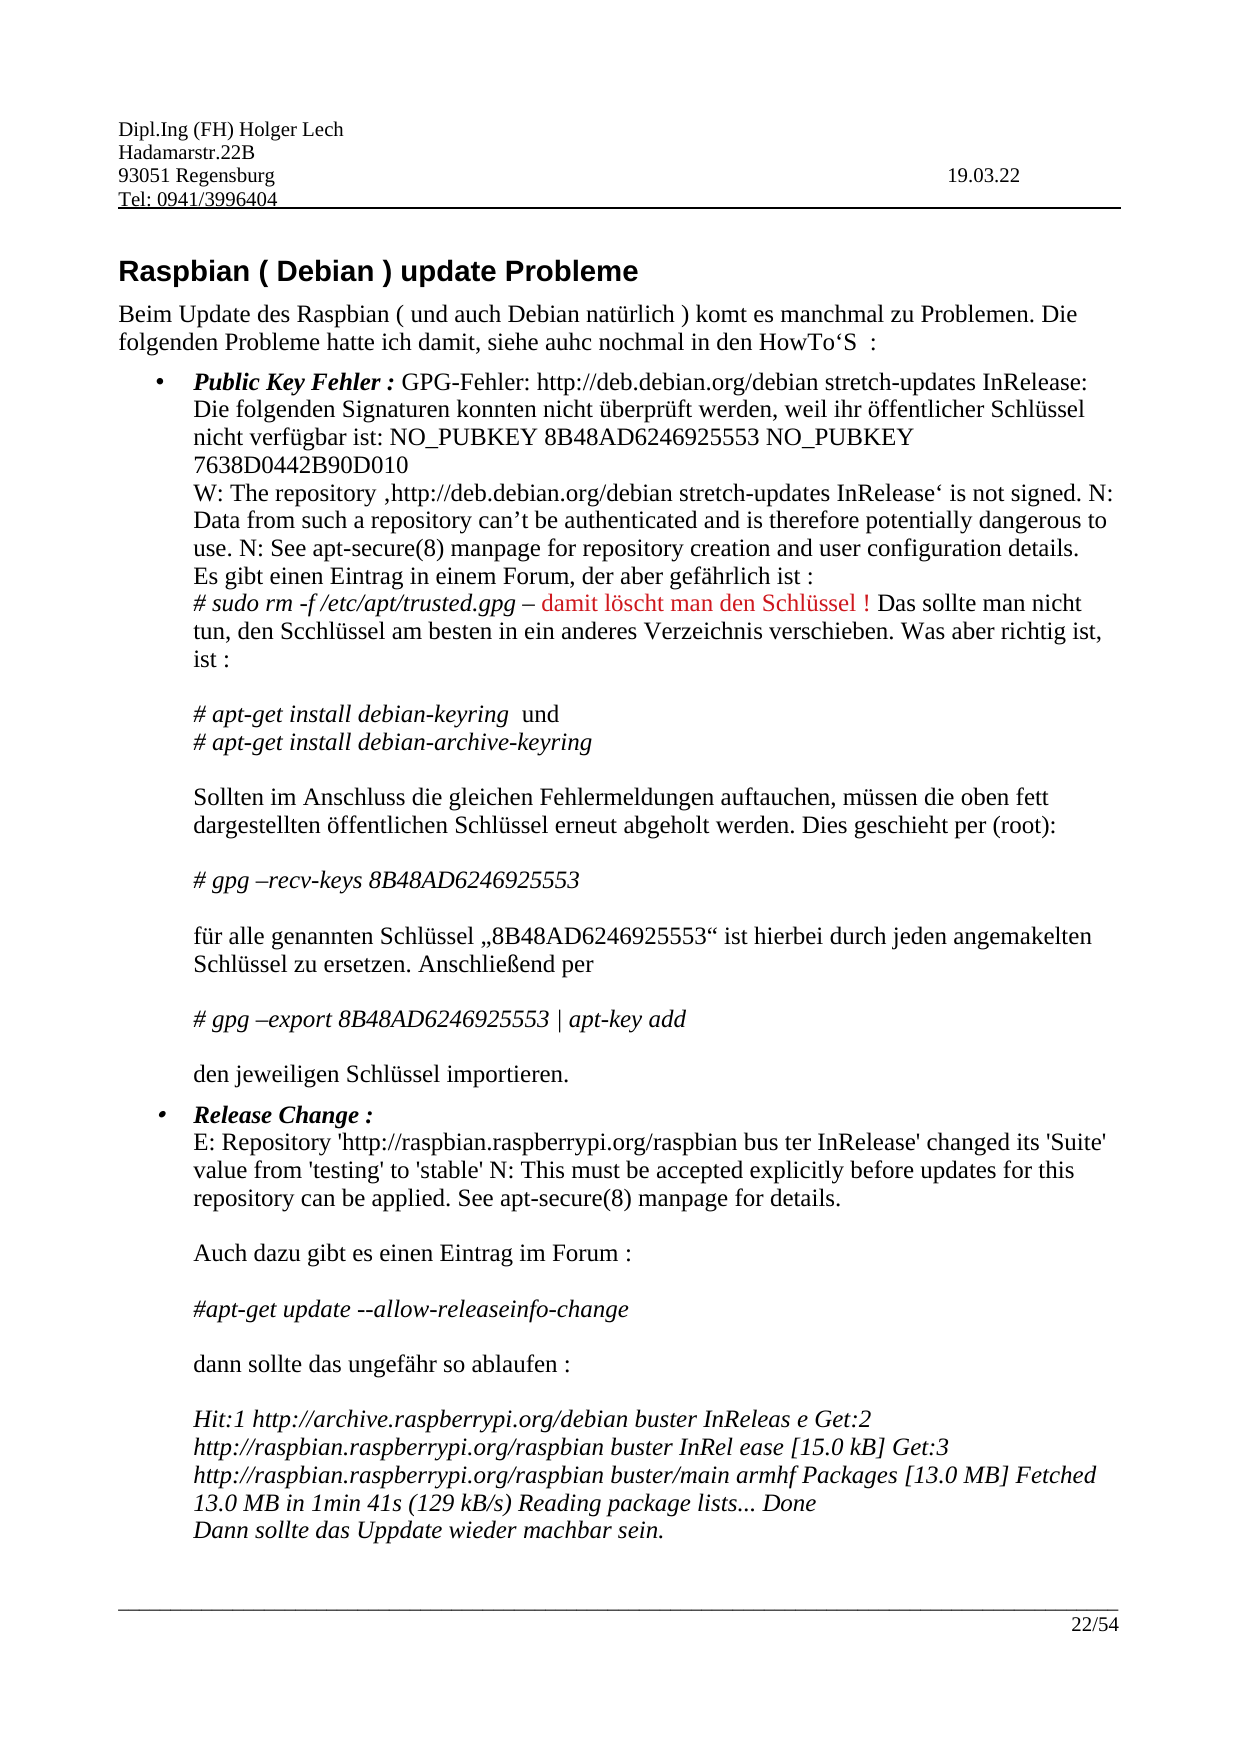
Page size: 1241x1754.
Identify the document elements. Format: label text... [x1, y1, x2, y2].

list Release Change : E: Repository 'http://raspbian.raspberrypi.org/raspbian bus ter InRelease' changed its 'Suite' value from 'testing' to 'stable' N: This must be accepted explicitly before updates for this repository can be applied. See apt-secure(8) manpage for details. Auch dazu gibt es einen Eintrag im Forum : #apt-get update --allow-releaseinfo-change dann sollte das ungefähr so ablaufen : Hit:1 http://archive.raspberrypi.org/debian buster InReleas e Get:2 http://raspbian.raspberrypi.org/raspbian buster InRel ease [15.0 kB] Get:3 http://raspbian.raspberrypi.org/raspbian buster/main armhf Packages [13.0 MB] Fetched 13.0 MB in 1min 41s (129 kB/s) Reading package lists... Done Dann sollte das Uppdate wieder machbar sein. [156, 1101, 1122, 1544]
subtitle Raspbian ( Debian ) update Probleme [118, 255, 1122, 287]
text Beim Update des Raspbian ( und auch Debian natürlich ) komt es manchmal zu Problemen. Die folgenden Probleme hatte ich damit, siehe auhc nochmal in den HowTo‘S : [118, 300, 1122, 355]
list Public Key Fehler : GPG-Fehler: http://deb.debian.org/debian stretch-updates InRelease: Die folgenden Signaturen konnten nicht überprüft werden, weil ihr öffentlicher Schlüssel nicht verfügbar ist: NO_PUBKEY 8B48AD6246925553 NO_PUBKEY 7638D0442B90D010 W: The repository ‚http://deb.debian.org/debian stretch-updates InRelease‘ is not signed. N: Data from such a repository can’t be authenticated and is therefore potentially dangerous to use. N: See apt-secure(8) manpage for repository creation and user configuration details. Es gibt einen Eintrag in einem Forum, der aber gefährlich ist : # sudo rm -f /etc/apt/trusted.gpg – damit löscht man den Schlüssel ! Das sollte man nicht tun, den Scchlüssel am besten in ein anderes Verzeichnis verschieben. Was aber richtig ist, ist : # apt-get install debian-keyring und # apt-get install debian-archive-keyring Sollten im Anschluss die gleichen Fehlermeldungen auftauchen, müssen die oben fett dargestellten öffentlichen Schlüssel erneut abgeholt werden. Dies geschieht per (root): # gpg –recv-keys 8B48AD6246925553 für alle genannten Schlüssel „8B48AD6246925553“ ist hierbei durch jeden angemakelten Schlüssel zu ersetzen. Anschließend per # gpg –export 8B48AD6246925553 | apt-key add den jeweiligen Schlüssel importieren. [156, 368, 1122, 1088]
